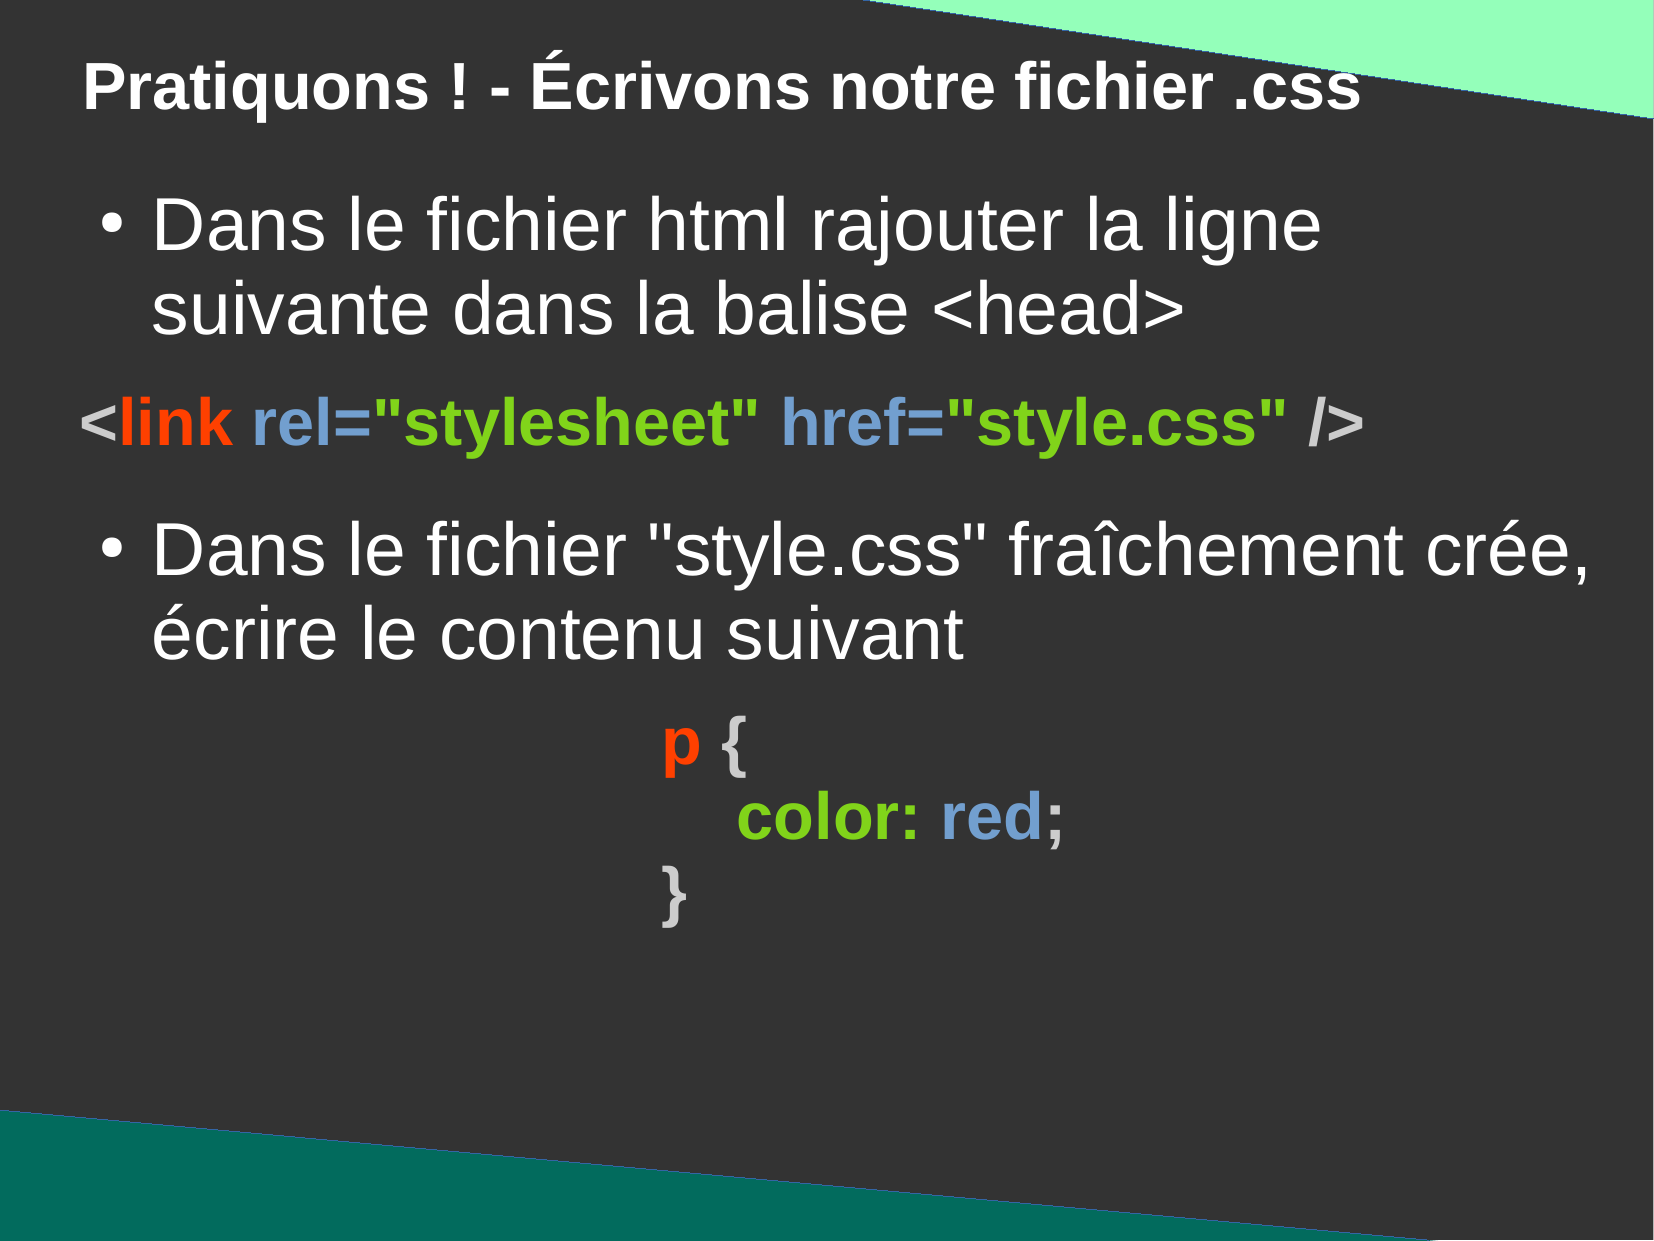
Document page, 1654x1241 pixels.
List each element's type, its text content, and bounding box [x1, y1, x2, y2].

list Dans le fichier "style.css" fraîchement crée, écrire le contenu suivant [80, 507, 1605, 680]
list Dans le fichier html rajouter la ligne suivante dans la balise <head> [80, 182, 1605, 355]
title Pratiquons ! - Écrivons notre fichier .css [82, 49, 1571, 152]
text_box p { color: red; } [647, 696, 1111, 937]
text_box [863, 0, 1654, 119]
text_box <link rel="stylesheet" href="style.css" /> [64, 377, 1607, 543]
